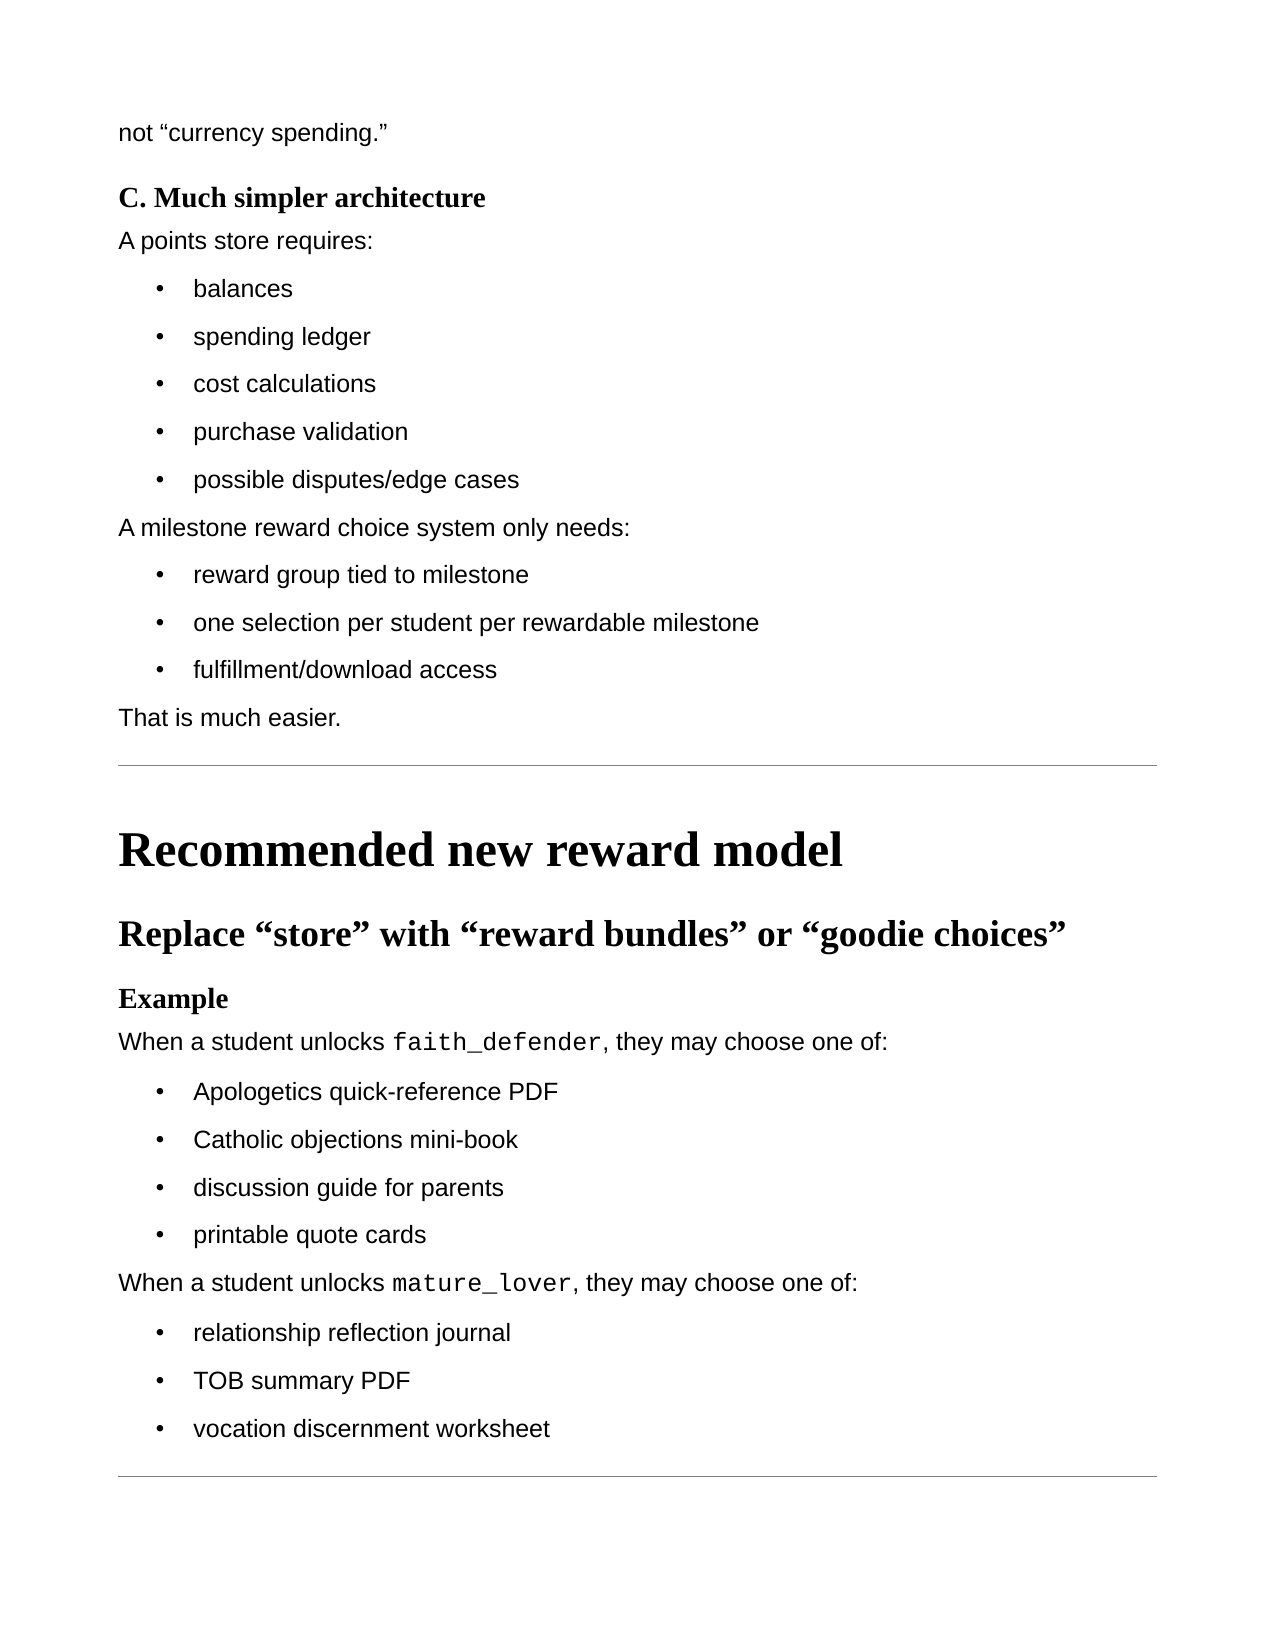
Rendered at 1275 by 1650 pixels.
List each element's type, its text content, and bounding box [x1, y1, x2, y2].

text When a student unlocks faith_defender, they may choose one of: [118, 1027, 1157, 1058]
subtitle Example [118, 981, 1157, 1015]
list printable quote cards [156, 1220, 1157, 1249]
subtitle Replace “store” with “reward bundles” or “goodie choices” [118, 911, 1157, 954]
list Apologetics quick-reference PDF [156, 1077, 1157, 1106]
list cost calculations [156, 369, 1157, 398]
subtitle Recommended new reward model [118, 820, 1157, 878]
list Catholic objections mini-book [156, 1125, 1157, 1154]
text not “currency spending.” [118, 118, 1157, 147]
list one selection per student per rewardable milestone [156, 608, 1157, 637]
list spending ledger [156, 322, 1157, 351]
list possible disputes/edge cases [156, 465, 1157, 494]
text When a student unlocks mature_lover, they may choose one of: [118, 1268, 1157, 1299]
text A milestone reward choice system only needs: [118, 512, 1157, 541]
text That is much easier. [118, 703, 1157, 732]
list TOB summary PDF [156, 1366, 1157, 1395]
list discussion guide for parents [156, 1173, 1157, 1202]
text A points store requires: [118, 226, 1157, 255]
list reward group tied to milestone [156, 560, 1157, 589]
list balances [156, 274, 1157, 303]
list relationship reflection journal [156, 1318, 1157, 1347]
list vocation discernment worksheet [156, 1414, 1157, 1442]
list purchase validation [156, 417, 1157, 446]
list fulfillment/download access [156, 656, 1157, 684]
subtitle C. Much simpler architecture [118, 180, 1157, 214]
